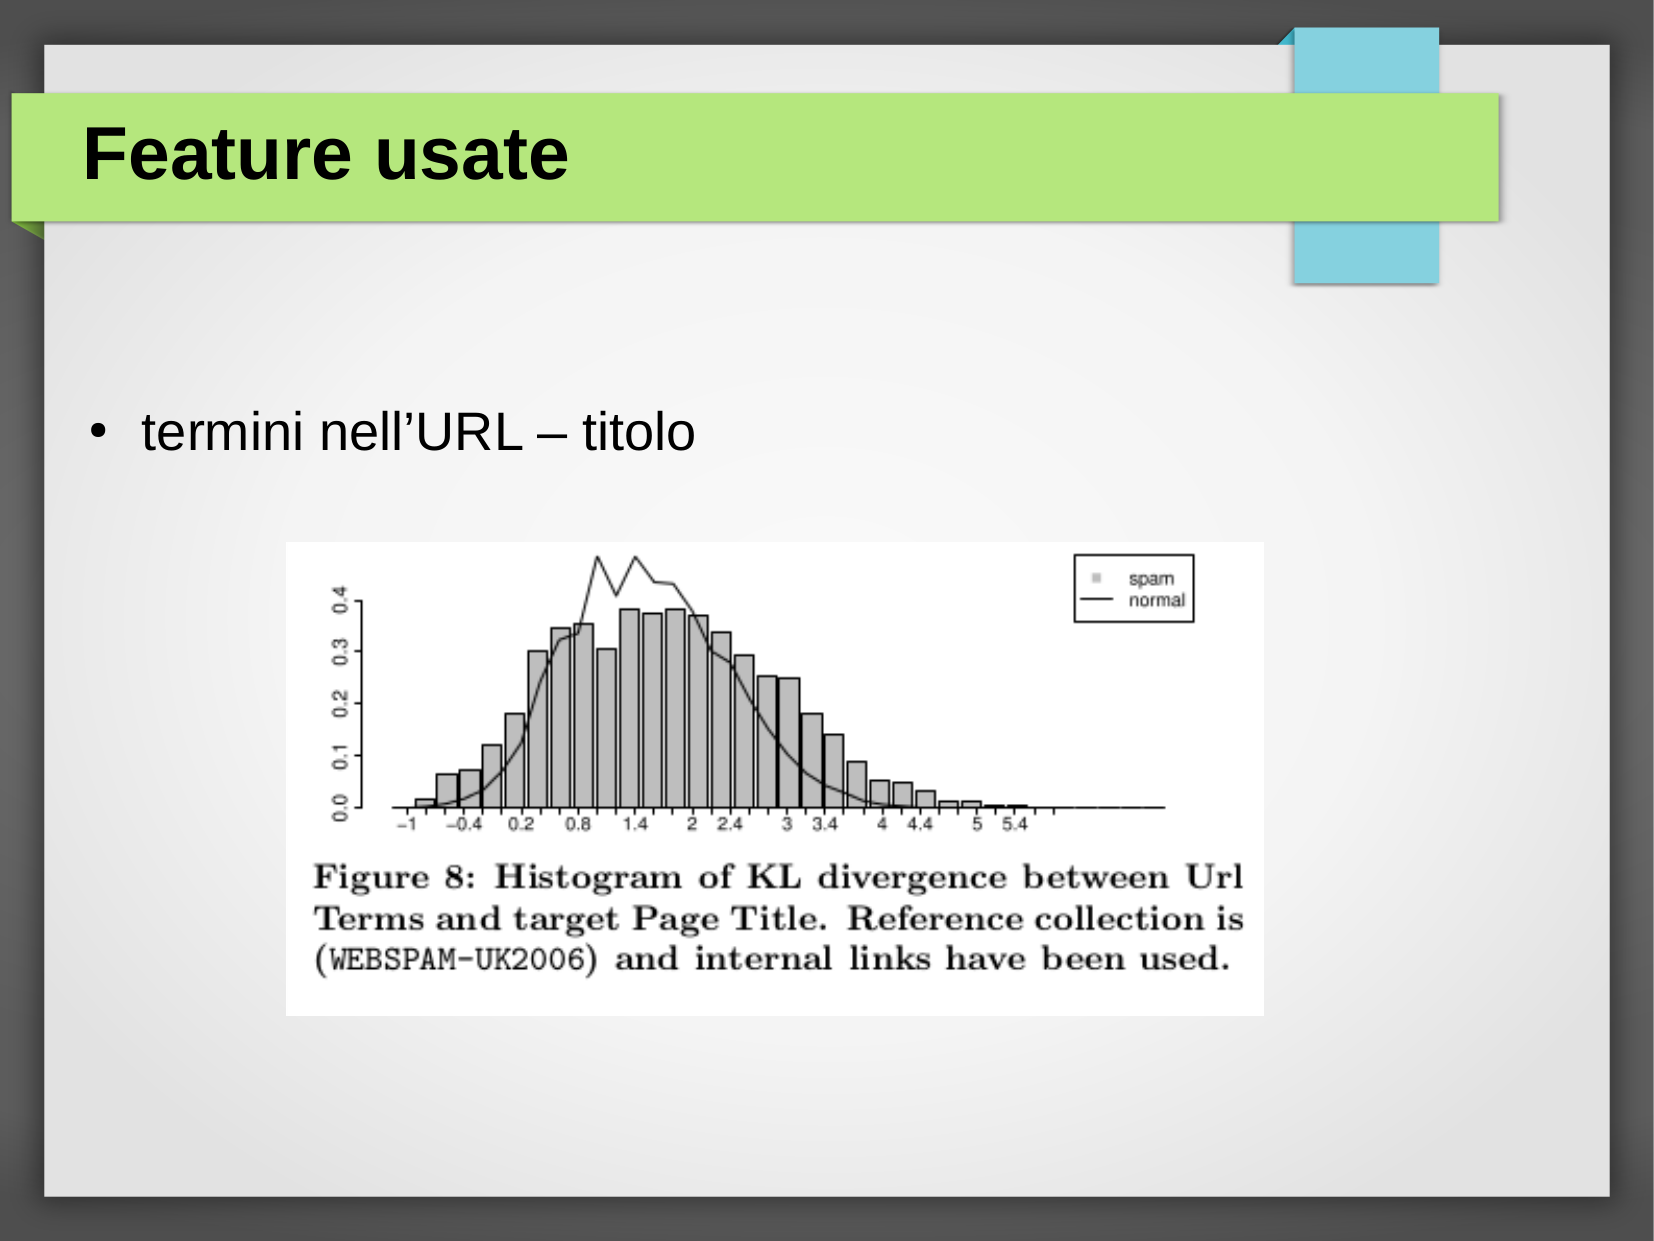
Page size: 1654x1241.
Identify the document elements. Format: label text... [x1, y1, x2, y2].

title Feature usate [82, 94, 1264, 213]
picture [0, 0, 1654, 1241]
list termini nell’URL – titolo [70, 401, 1548, 1040]
